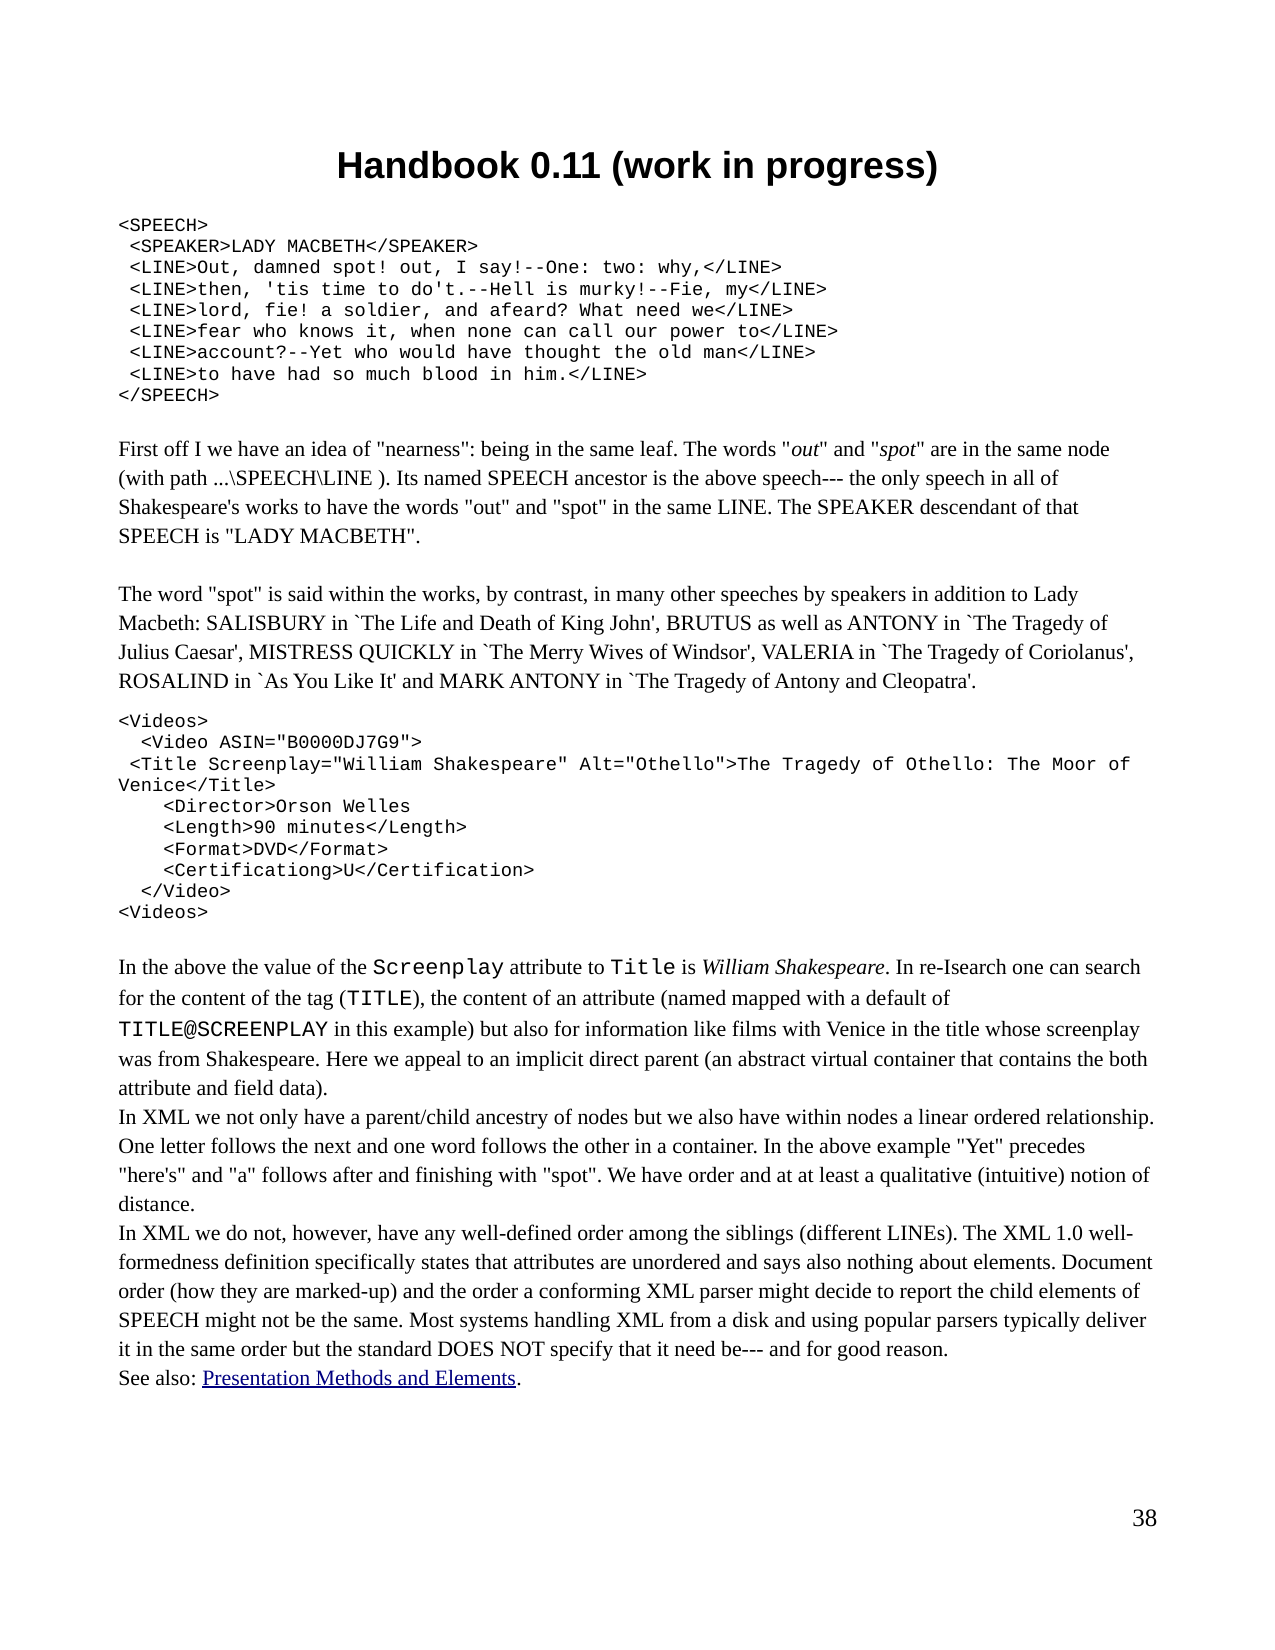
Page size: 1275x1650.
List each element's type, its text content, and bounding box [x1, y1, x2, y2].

text <Certificationg>U</Certification> [118, 861, 1157, 882]
text In XML we do not, however, have any well-defined order among the siblings (different LINEs). The XML 1.0 well-formedness definition specifically states that attributes are unordered and says also nothing about elements. Document order (how they are marked-up) and the order a conforming XML parser might decide to report the child elements of SPEECH might not be the same. Most systems handling XML from a disk and using popular parsers typically deliver it in the same order but the standard DOES NOT specify that it need be--- and for good reason. [118, 1220, 1157, 1361]
text <Title Screenplay="William Shakespeare" Alt="Othello">The Tragedy of Othello: The Moor of Venice</Title> [118, 754, 1157, 797]
text First off I we have an idea of "nearness": being in the same leaf. The words "out" and "spot" are in the same node (with path ...\SPEECH\LINE ). Its named SPEECH ancestor is the above speech--- the only speech in all of Shakespeare's works to have the words "out" and "spot" in the same LINE. The SPEAKER descendant of that SPEECH is "LADY MACBETH". [118, 436, 1157, 548]
text In the above the value of the Screenplay attribute to Title is William Shakespeare. In re-Isearch one can search for the content of the tag (TITLE), the content of an attribute (named mapped with a default of TITLE@SCREENPLAY in this example) but also for information like films with Venice in the title whose screenplay was from Shakespeare. Here we appeal to an implicit direct parent (an abstract virtual container that contains the both attribute and field data). [118, 954, 1157, 1100]
text <Videos> [118, 903, 1157, 924]
text <LINE>then, 'tis time to do't.--Hell is murky!--Fie, my</LINE> [118, 279, 1157, 301]
text <SPEECH> [118, 216, 1157, 237]
text <LINE>lord, fie! a soldier, and afeard? What need we</LINE> [118, 301, 1157, 322]
text <LINE>Out, damned spot! out, I say!--One: two: why,</LINE> [118, 258, 1157, 279]
text </Video> [118, 882, 1157, 903]
text <Length>90 minutes</Length> [118, 818, 1157, 839]
text <Format>DVD</Format> [118, 839, 1157, 861]
text <Director>Orson Welles [118, 797, 1157, 818]
text <Videos> [118, 712, 1157, 733]
text <SPEAKER>LADY MACBETH</SPEAKER> [118, 237, 1157, 258]
text <LINE>to have had so much blood in him.</LINE> [118, 364, 1157, 386]
text <LINE>account?--Yet who would have thought the old man</LINE> [118, 343, 1157, 364]
text See also: Presentation Methods and Elements. [118, 1365, 1157, 1390]
text The word "spot" is said within the works, by contrast, in many other speeches by speakers in addition to Lady Macbeth: SALISBURY in `The Life and Death of King John', BRUTUS as well as ANTONY in `The Tragedy of Julius Caesar', MISTRESS QUICKLY in `The Merry Wives of Windsor', VALERIA in `The Tragedy of Coriolanus', ROSALIND in `As You Like It' and MARK ANTONY in `The Tragedy of Antony and Cleopatra'. [118, 581, 1157, 693]
text </SPEECH> [118, 386, 1157, 407]
text <Video ASIN="B0000DJ7G9"> [118, 733, 1157, 754]
text <LINE>fear who knows it, when none can call our power to</LINE> [118, 322, 1157, 343]
text In XML we not only have a parent/child ancestry of nodes but we also have within nodes a linear ordered relationship. One letter follows the next and one word follows the other in a container. In the above example "Yet" precedes "here's" and "a" follows after and finishing with "spot". We have order and at at least a qualitative (intuitive) notion of distance. [118, 1104, 1157, 1216]
